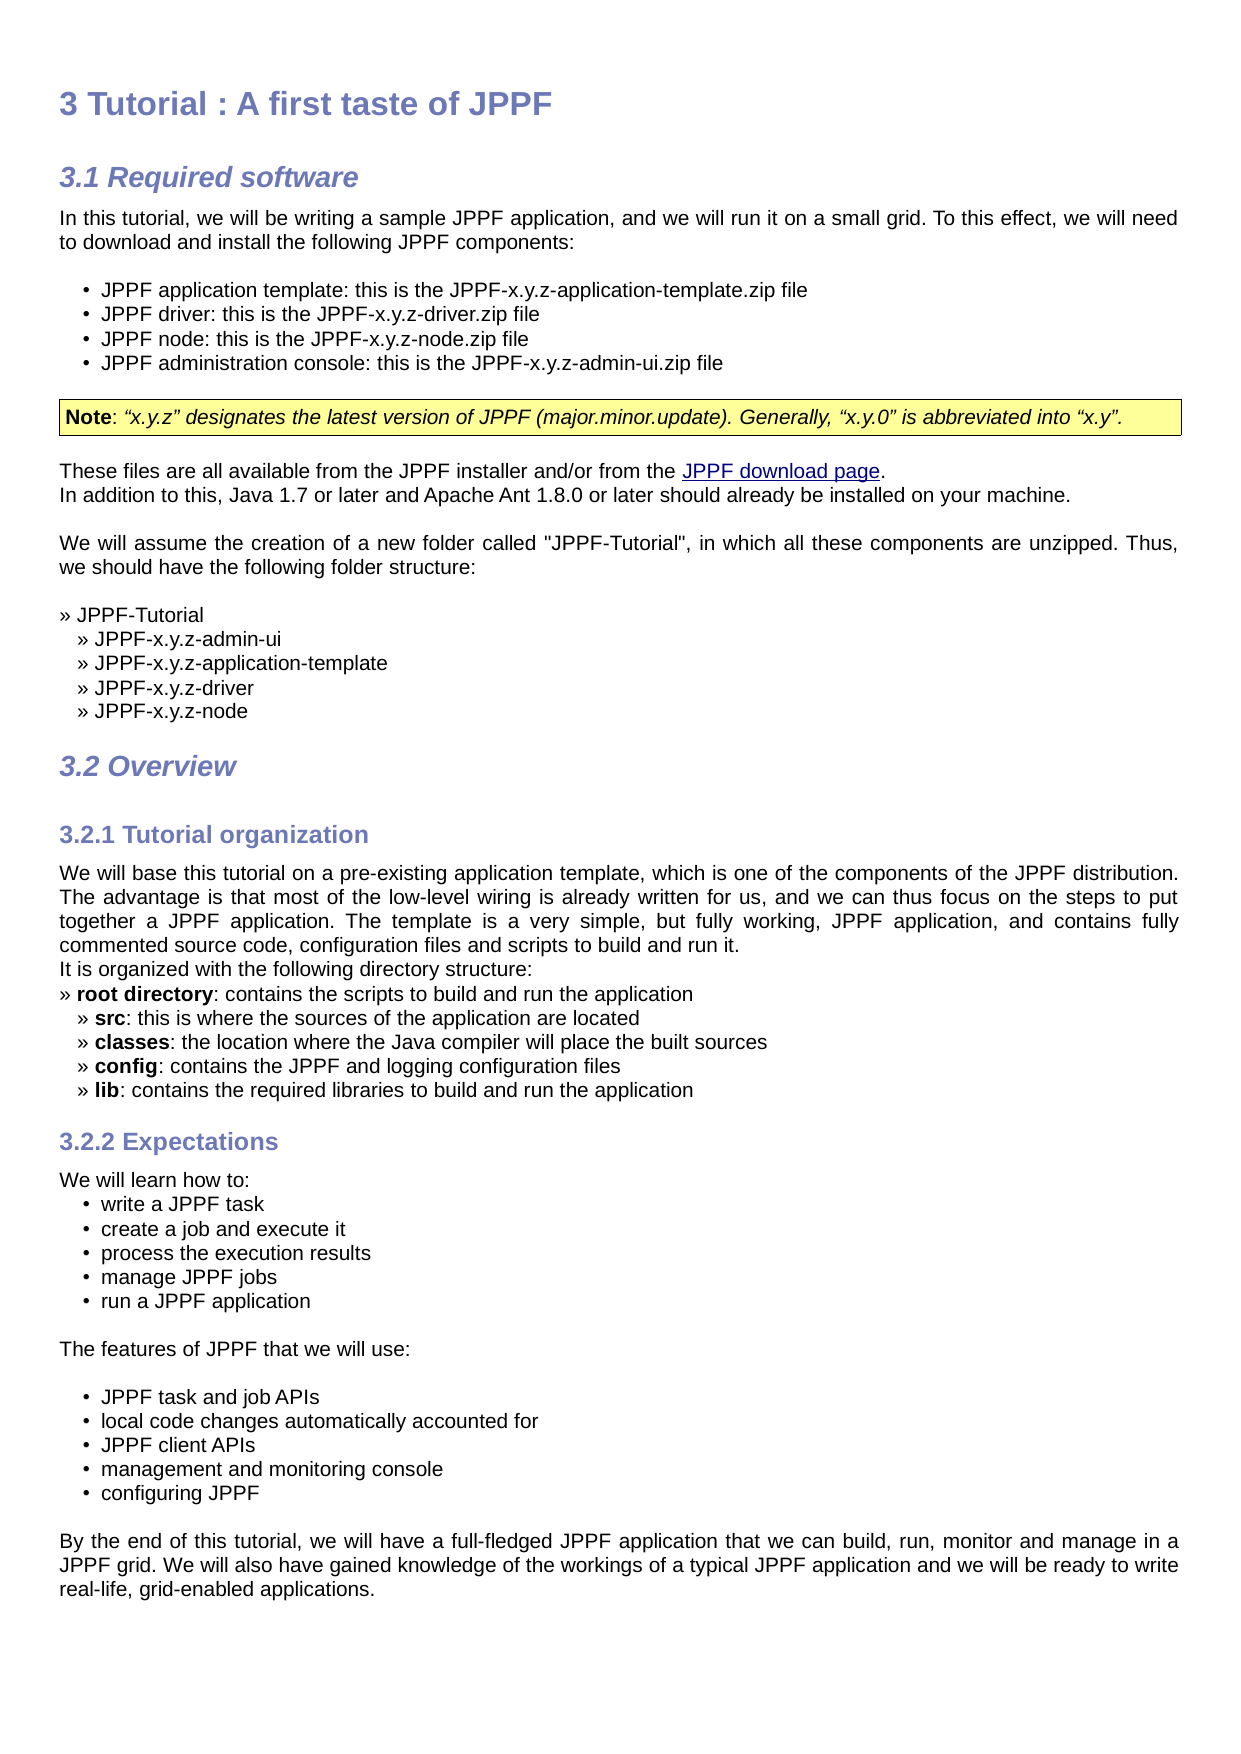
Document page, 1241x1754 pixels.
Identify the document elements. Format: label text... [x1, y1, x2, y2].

text » classes: the location where the Java compiler will place the built sources [59, 1029, 1181, 1054]
list JPPF task and job APIs [83, 1385, 1181, 1409]
text The features of JPPF that we will use: [59, 1337, 1181, 1361]
list JPPF administration console: this is the JPPF-x.y.z-admin-ui.zip file [83, 351, 1181, 374]
text It is organized with the following directory structure: [59, 957, 1181, 981]
text In addition to this, Java 1.7 or later and Apache Ant 1.8.0 or later should already be installed on your machine. [59, 483, 1181, 507]
text In this tutorial, we will be writing a sample JPPF application, and we will run it on a small grid. To this effect, we will need to download and install the following JPPF components: [59, 206, 1181, 254]
text » lib: contains the required libraries to build and run the application [59, 1078, 1181, 1102]
subtitle Overview [59, 748, 1181, 782]
text We will assume the creation of a new folder called "JPPF-Tutorial", in which all these components are unzipped. Thus, we should have the following folder structure: [59, 531, 1181, 579]
list run a JPPF application [83, 1289, 1181, 1313]
list create a job and execute it [83, 1216, 1181, 1241]
list JPPF node: this is the JPPF-x.y.z-node.zip file [83, 326, 1181, 351]
list JPPF application template: this is the JPPF-x.y.z-application-template.zip file [83, 278, 1181, 302]
list manage JPPF jobs [83, 1264, 1181, 1289]
text » JPPF-Tutorial » JPPF-x.y.z-admin-ui » JPPF-x.y.z-application-template » JPPF-x.y.z-driver » JPPF-x.y.z-node [59, 603, 1181, 723]
list configuring JPPF [83, 1481, 1181, 1505]
text » src: this is where the sources of the application are located [59, 1006, 1181, 1029]
list JPPF client APIs [83, 1433, 1181, 1457]
list local code changes automatically accounted for [83, 1409, 1181, 1433]
list JPPF driver: this is the JPPF-x.y.z-driver.zip file [83, 302, 1181, 326]
subtitle Tutorial organization [59, 819, 1181, 849]
text By the end of this tutorial, we will have a full-fledged JPPF application that we can build, run, monitor and manage in a JPPF grid. We will also have gained knowledge of the workings of a typical JPPF application and we will be ready to write real-life, grid-enabled applications. [59, 1529, 1181, 1601]
text We will learn how to: [59, 1168, 1181, 1192]
text These files are all available from the JPPF installer and/or from the JPPF download page. [59, 459, 1181, 483]
subtitle Expectations [59, 1127, 1181, 1156]
list write a JPPF task [83, 1192, 1181, 1216]
text We will base this tutorial on a pre-existing application template, which is one of the components of the JPPF distribution. The advantage is that most of the low-level wiring is already written for us, and we can thus focus on the steps to put together a JPPF application. The template is a very simple, but fully working, JPPF application, and contains fully commented source code, configuration files and scripts to build and run it. [59, 861, 1181, 957]
subtitle Required software [59, 160, 1181, 194]
text Note: “x.y.z” designates the latest version of JPPF (major.minor.update). Generally, “x.y.0” is abbreviated into “x.y”. [60, 400, 1181, 435]
subtitle Tutorial : A first taste of JPPF [59, 84, 1181, 123]
list management and monitoring console [83, 1457, 1181, 1481]
text » root directory: contains the scripts to build and run the application [59, 981, 1181, 1006]
list process the execution results [83, 1241, 1181, 1264]
text » config: contains the JPPF and logging configuration files [59, 1054, 1181, 1078]
